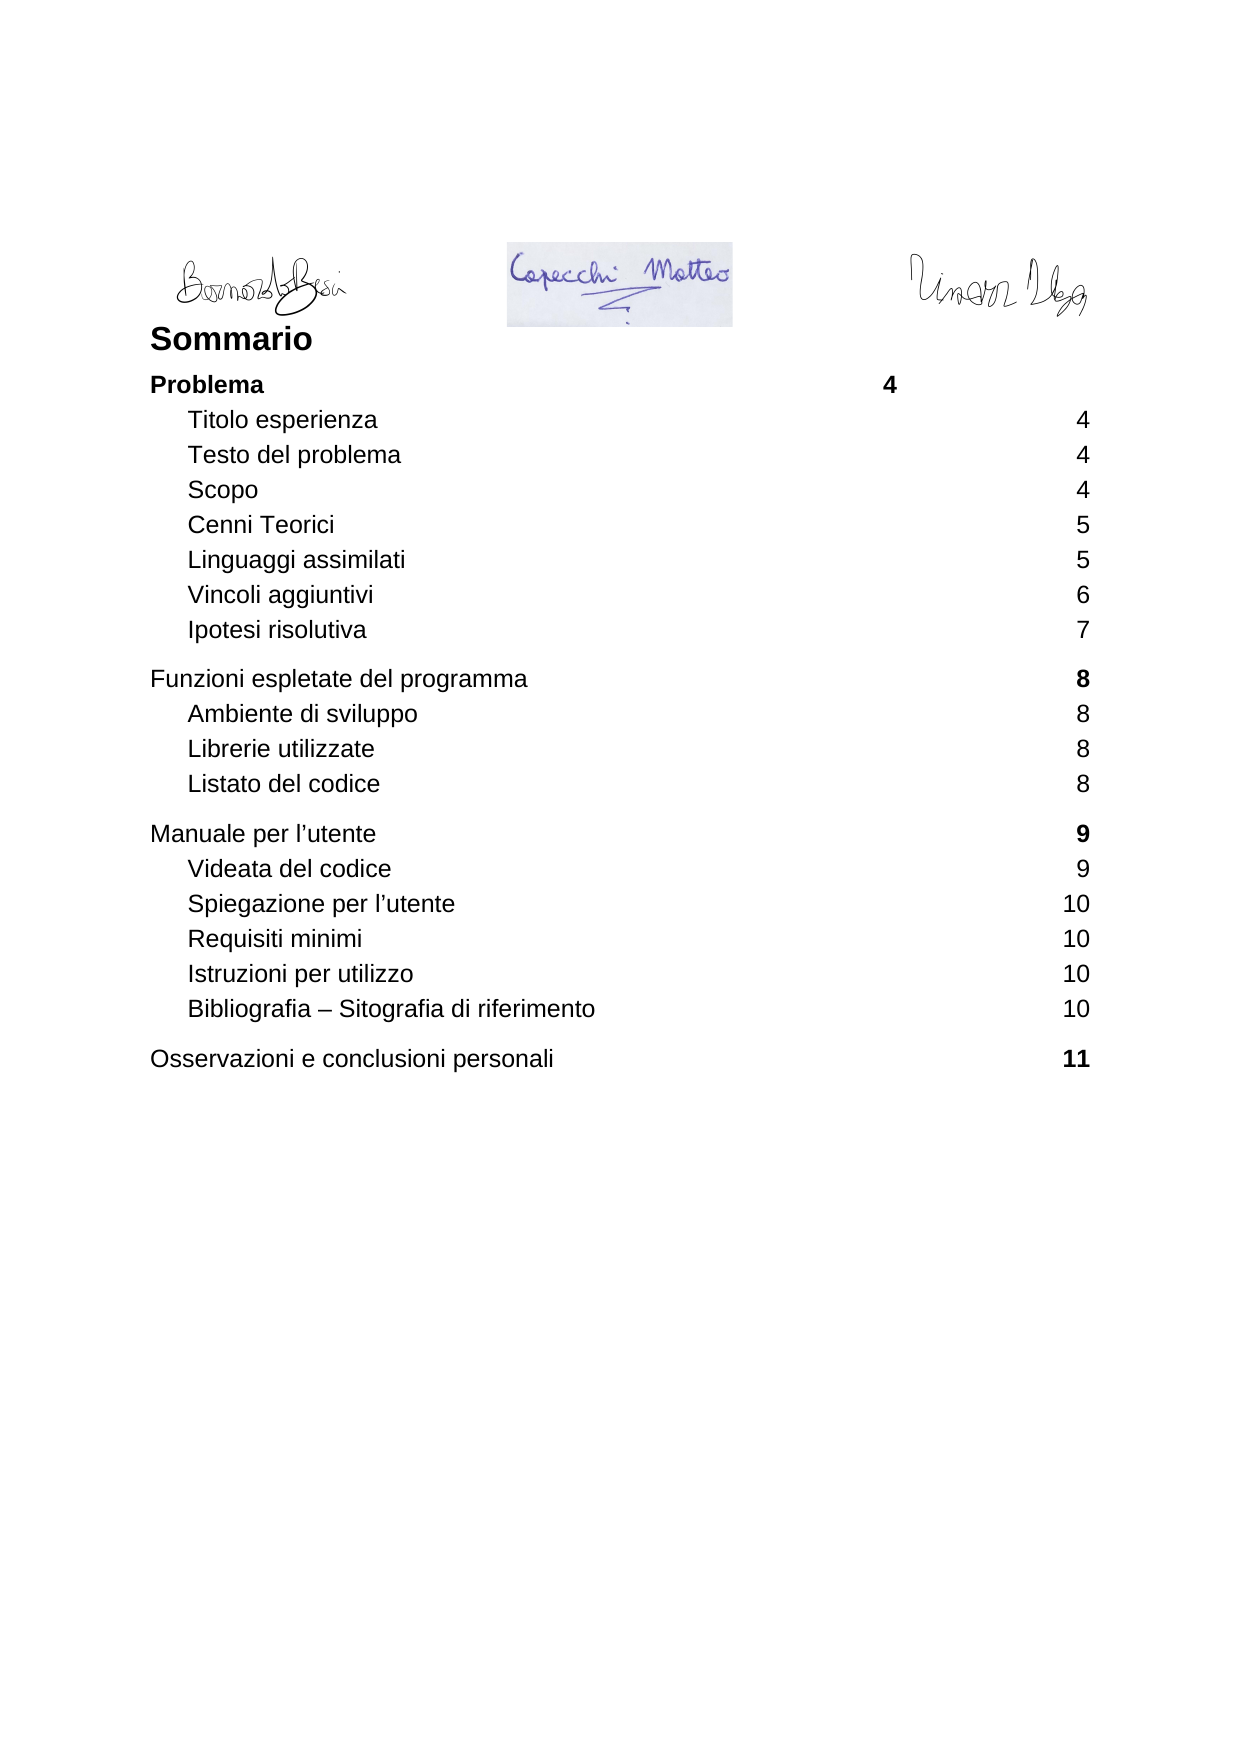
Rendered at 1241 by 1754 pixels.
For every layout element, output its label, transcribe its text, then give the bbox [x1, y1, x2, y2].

text Cenni Teorici 5 [187, 510, 1090, 538]
text Manuale per l’utente 9 [150, 819, 1090, 848]
text Spiegazione per l’utente 10 [187, 889, 1090, 918]
picture [506, 242, 733, 327]
text Problema 4 [150, 370, 1090, 398]
text Ambiente di sviluppo 8 [187, 699, 1090, 728]
picture [170, 250, 350, 319]
text Listato del codice 8 [187, 769, 1090, 798]
text Ipotesi risolutiva 7 [187, 615, 1090, 643]
text Osservazioni e conclusioni personali 11 [150, 1043, 1090, 1072]
text Sommario [150, 319, 1090, 357]
text Testo del problema 4 [187, 440, 1090, 468]
text Requisiti minimi 10 [187, 924, 1090, 953]
text Bibliografia – Sitografia di riferimento 10 [187, 994, 1090, 1023]
picture [896, 221, 1099, 348]
text Vincoli aggiuntivi 6 [187, 580, 1090, 608]
text Istruzioni per utilizzo 10 [187, 959, 1090, 988]
text Scopo 4 [187, 475, 1090, 503]
text Funzioni espletate del programma 8 [150, 664, 1090, 693]
text Videata del codice 9 [187, 854, 1090, 883]
text Titolo esperienza 4 [187, 405, 1090, 433]
text Librerie utilizzate 8 [187, 734, 1090, 763]
text Linguaggi assimilati 5 [187, 545, 1090, 573]
